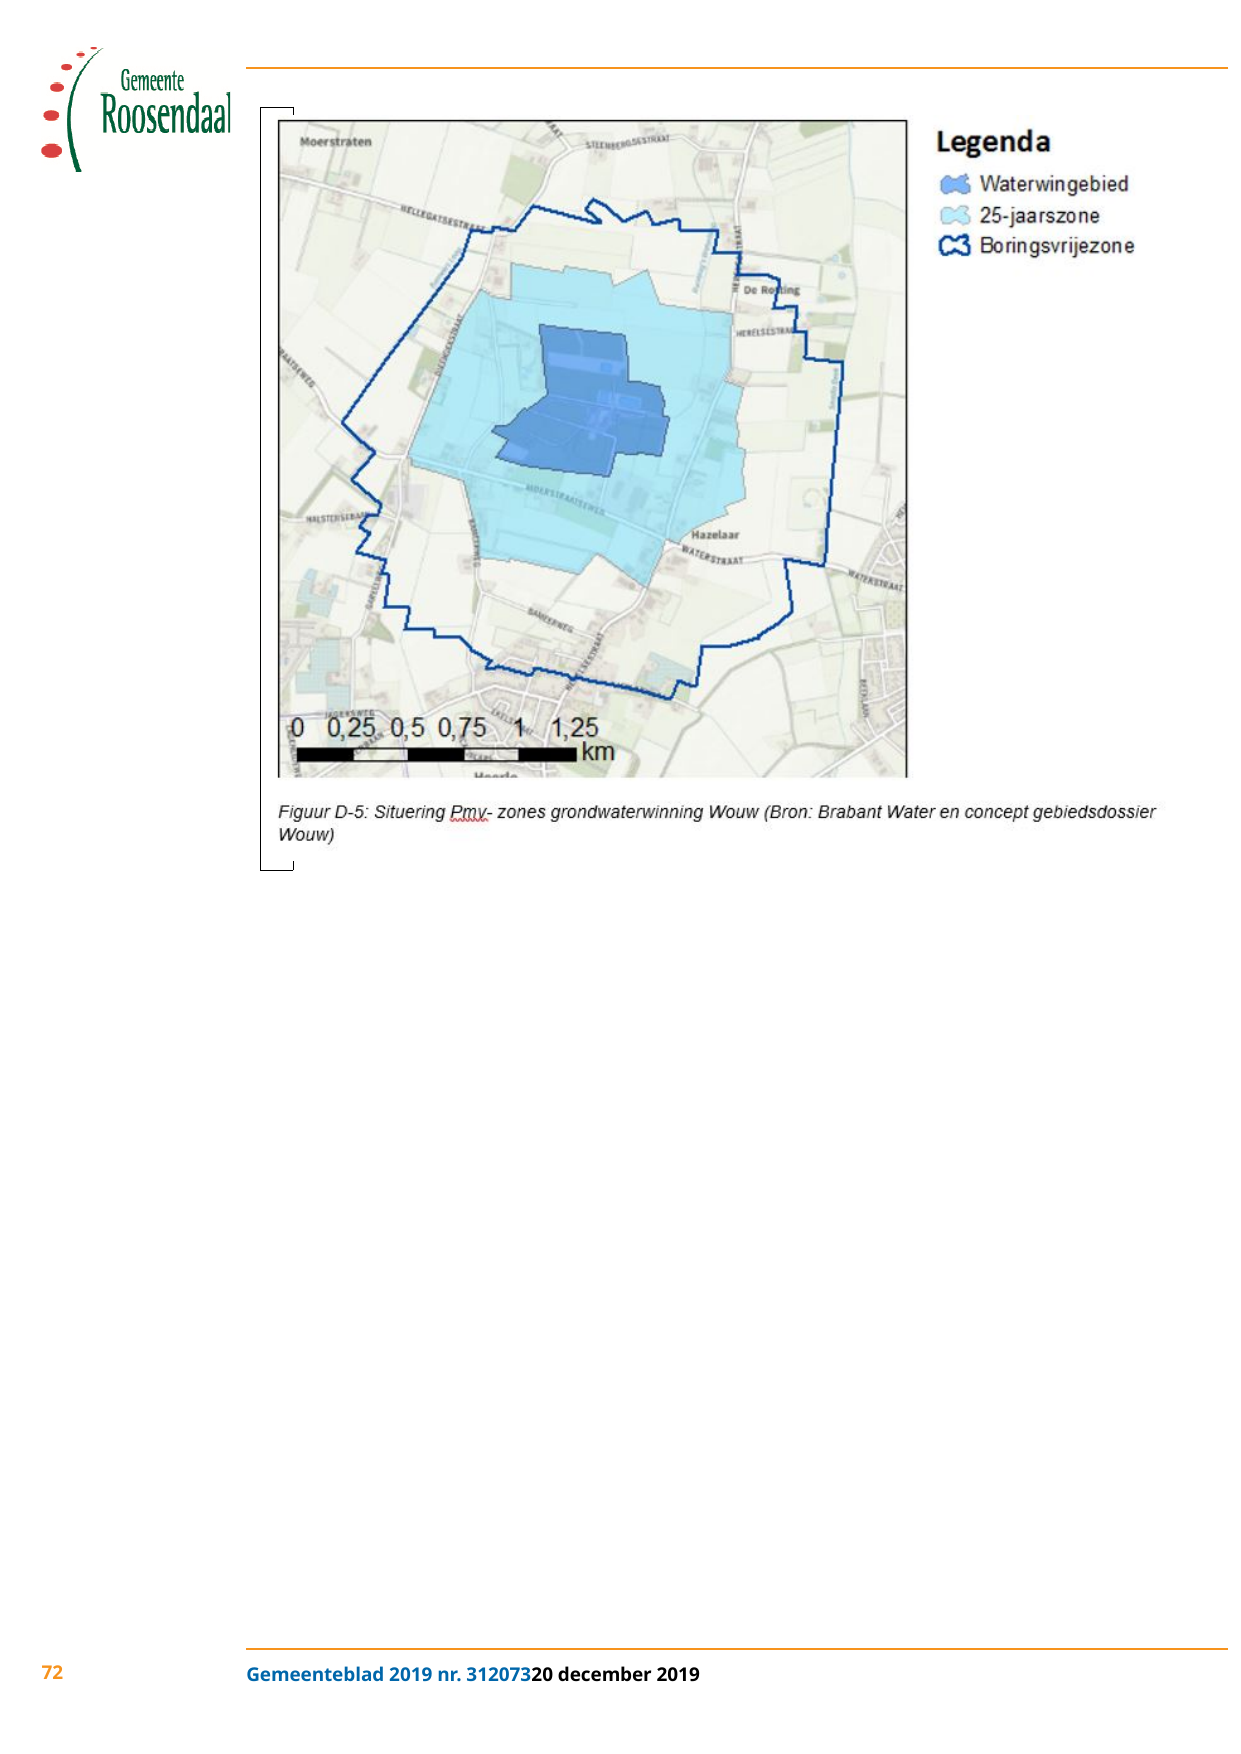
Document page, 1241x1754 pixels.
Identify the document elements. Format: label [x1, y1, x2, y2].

picture [41, 47, 231, 172]
picture [268, 115, 1173, 861]
